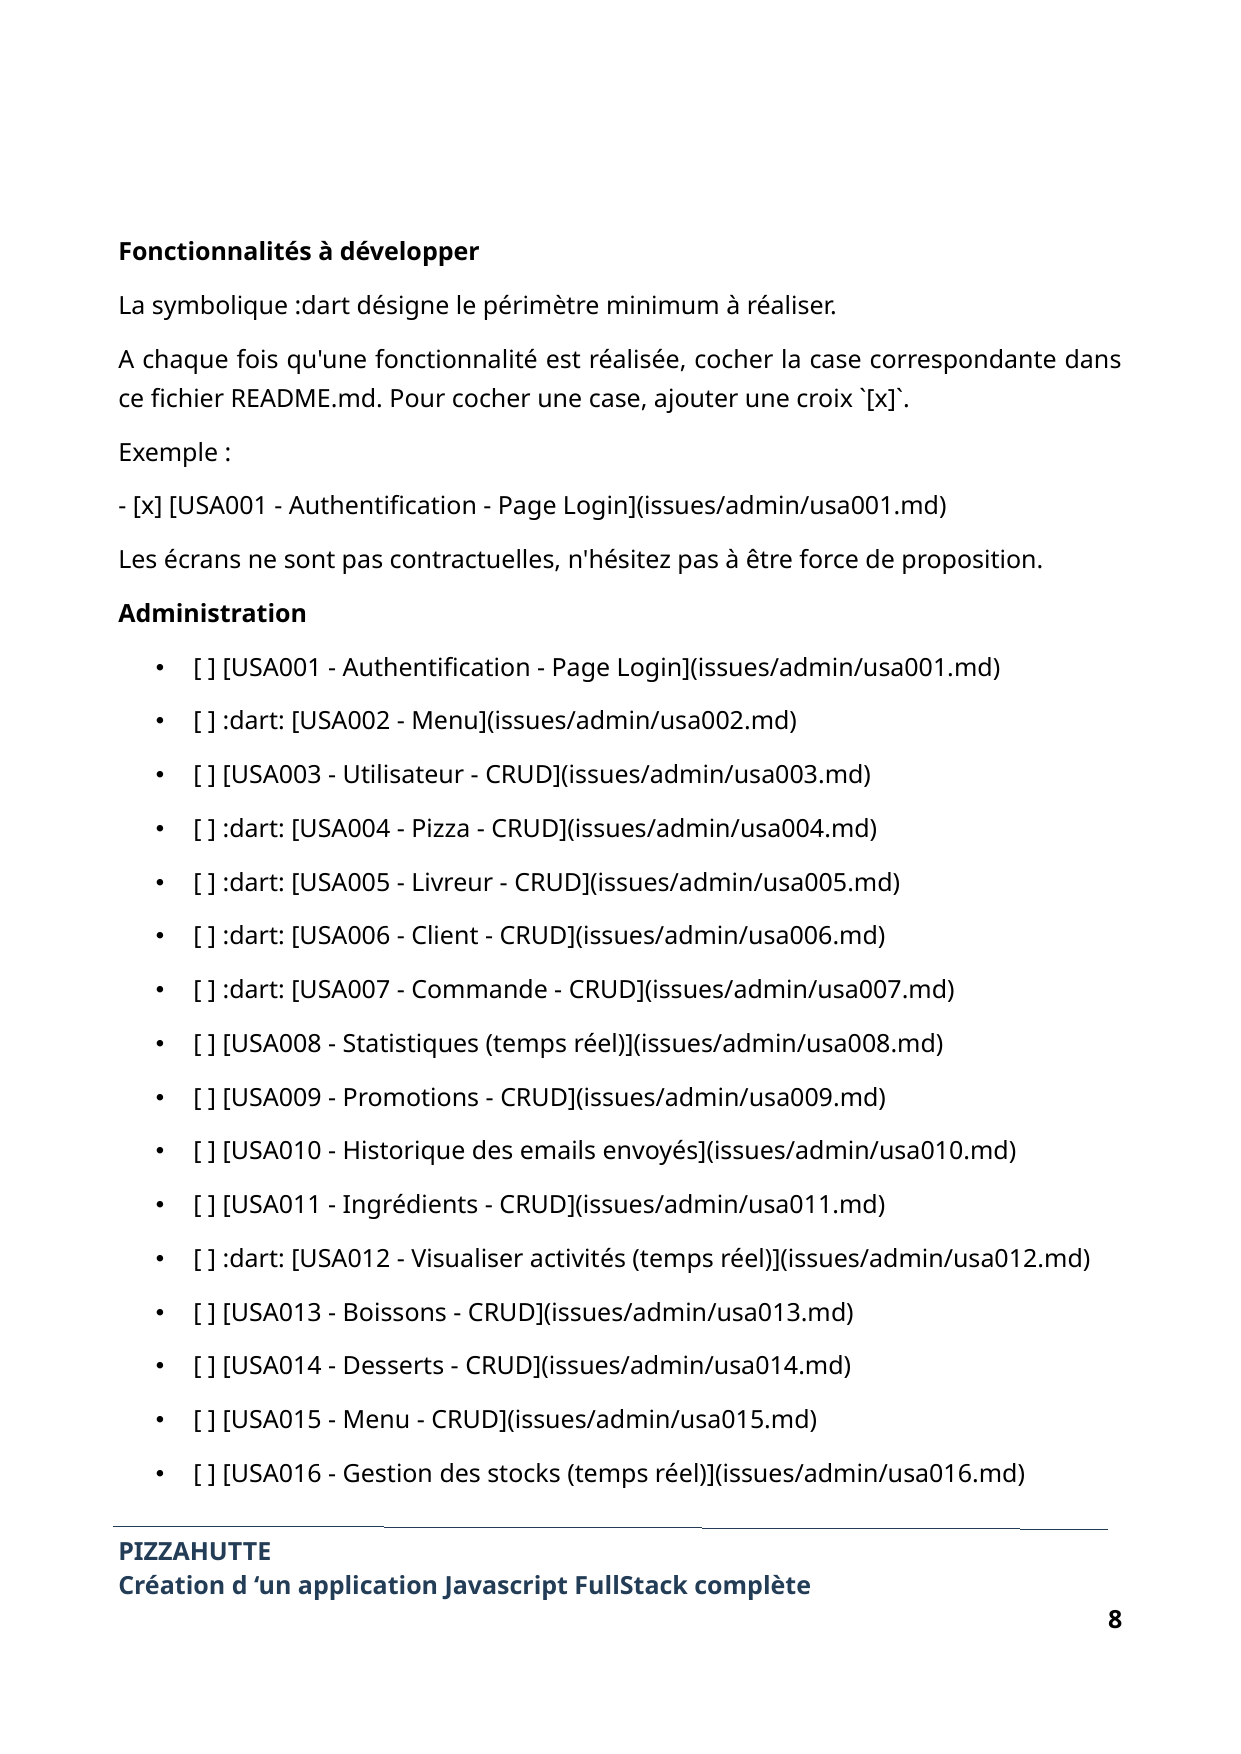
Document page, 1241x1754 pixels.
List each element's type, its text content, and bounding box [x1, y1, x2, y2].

list [ ] :dart: [USA005 - Livreur - CRUD](issues/admin/usa005.md) [156, 864, 1122, 898]
list [ ] [USA001 - Authentification - Page Login](issues/admin/usa001.md) [156, 649, 1122, 683]
text A chaque fois qu'une fonctionnalité est réalisée, cocher la case correspondante dans ce fichier README.md. Pour cocher une case, ajouter une croix `[x]`. [118, 341, 1122, 414]
list [ ] [USA003 - Utilisateur - CRUD](issues/admin/usa003.md) [156, 757, 1122, 791]
list [ ] :dart: [USA004 - Pizza - CRUD](issues/admin/usa004.md) [156, 811, 1122, 844]
list [ ] [USA008 - Statistiques (temps réel)](issues/admin/usa008.md) [156, 1026, 1122, 1059]
text Fonctionnalités à développer [118, 234, 1122, 268]
list [ ] [USA013 - Boissons - CRUD](issues/admin/usa013.md) [156, 1294, 1122, 1328]
list [ ] [USA014 - Desserts - CRUD](issues/admin/usa014.md) [156, 1348, 1122, 1382]
list [ ] [USA011 - Ingrédients - CRUD](issues/admin/usa011.md) [156, 1187, 1122, 1221]
text Administration [118, 596, 1122, 629]
text La symbolique :dart désigne le périmètre minimum à réaliser. [118, 288, 1122, 322]
list [ ] :dart: [USA007 - Commande - CRUD](issues/admin/usa007.md) [156, 972, 1122, 1006]
list [ ] [USA016 - Gestion des stocks (temps réel)](issues/admin/usa016.md) [156, 1456, 1122, 1489]
text Exemple : [118, 434, 1122, 468]
text - [x] [USA001 - Authentification - Page Login](issues/admin/usa001.md) [118, 488, 1122, 522]
list [ ] [USA010 - Historique des emails envoyés](issues/admin/usa010.md) [156, 1133, 1122, 1167]
list [ ] :dart: [USA006 - Client - CRUD](issues/admin/usa006.md) [156, 918, 1122, 952]
list [ ] [USA015 - Menu - CRUD](issues/admin/usa015.md) [156, 1402, 1122, 1436]
list [ ] :dart: [USA012 - Visualiser activités (temps réel)](issues/admin/usa012.md) [156, 1241, 1122, 1274]
list [ ] :dart: [USA002 - Menu](issues/admin/usa002.md) [156, 703, 1122, 737]
list [ ] [USA009 - Promotions - CRUD](issues/admin/usa009.md) [156, 1079, 1122, 1113]
text Les écrans ne sont pas contractuelles, n'hésitez pas à être force de proposition. [118, 542, 1122, 576]
